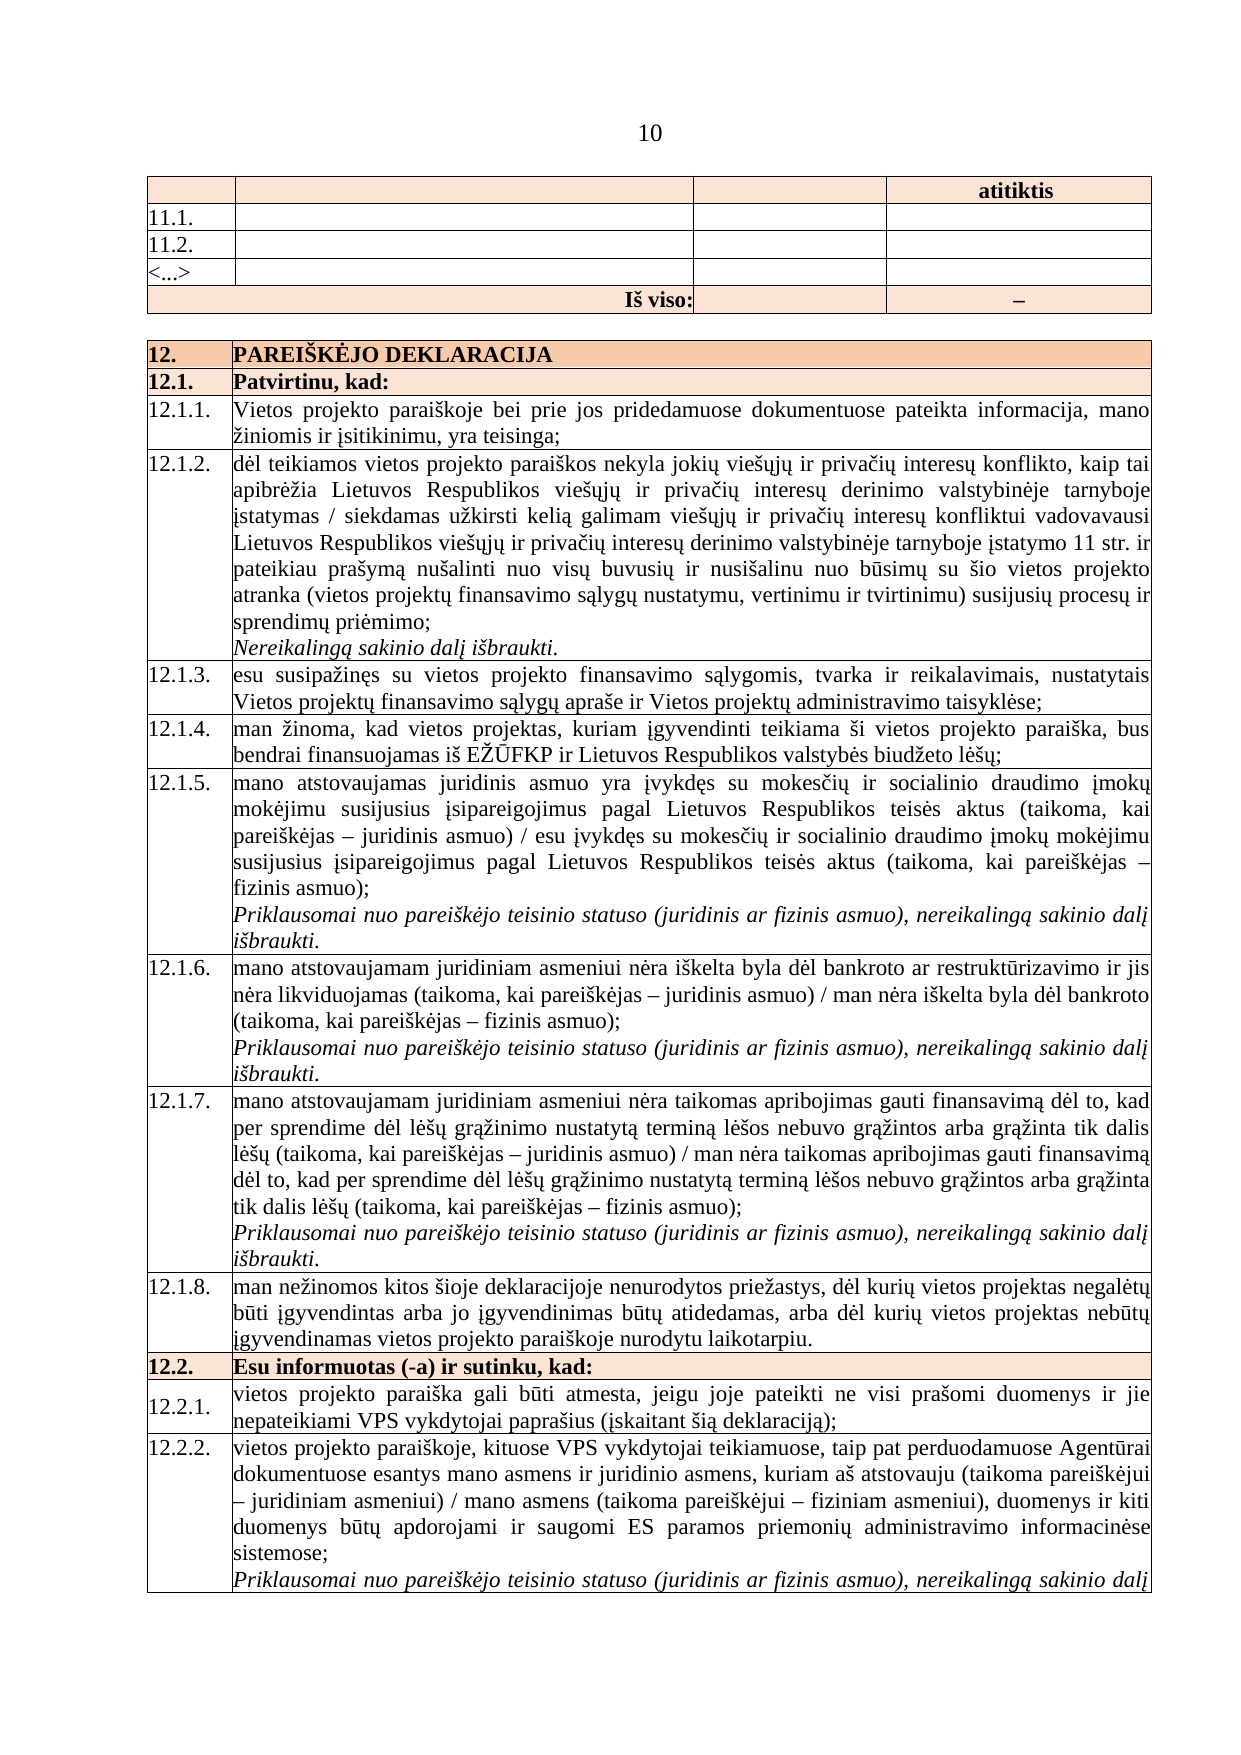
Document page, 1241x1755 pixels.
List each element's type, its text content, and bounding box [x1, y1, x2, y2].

table_cell [236, 259, 693, 285]
table_cell [887, 259, 1151, 285]
table_cell [694, 231, 886, 258]
table_cell 12.1.1. [148, 396, 232, 448]
table_cell atitiktis [887, 177, 1151, 203]
table_cell [694, 204, 886, 230]
table_cell 12.1.7. [148, 1087, 232, 1272]
table_cell [236, 204, 693, 230]
table_cell 12.1.5. [148, 769, 232, 953]
table_cell Vietos projekto paraiškoje bei prie jos pridedamuose dokumentuose pateikta informacija, mano žiniomis ir įsitikinimu, yra teisinga; [233, 396, 1151, 448]
table_cell esu susipažinęs su vietos projekto finansavimo sąlygomis, tvarka ir reikalavimais, nustatytais Vietos projektų finansavimo sąlygų apraše ir Vietos projektų administravimo taisyklėse; [233, 661, 1151, 714]
table_cell – [887, 286, 1151, 313]
table_cell 11.1. [148, 204, 235, 230]
table_cell 12.1.8. [148, 1273, 232, 1352]
table_cell [887, 231, 1151, 258]
table_cell [887, 204, 1151, 230]
table_cell 12.2.1. [148, 1380, 232, 1433]
table_cell [694, 177, 886, 203]
table_cell 12.1.3. [148, 661, 232, 714]
table_cell Patvirtinu, kad: [233, 369, 1151, 395]
table_cell 12.1. [148, 369, 232, 395]
table_header PAREIŠKĖJO DEKLARACIJA [233, 341, 1151, 367]
table_header 12. [148, 341, 232, 367]
table_cell mano atstovaujamam juridiniam asmeniui nėra taikomas apribojimas gauti finansavimą dėl to, kad per sprendime dėl lėšų grąžinimo nustatytą terminą lėšos nebuvo grąžintos arba grąžinta tik dalis lėšų (taikoma, kai pareiškėjas – juridinis asmuo) / man nėra taikomas apribojimas gauti finansavimą dėl to, kad per sprendime dėl lėšų grąžinimo nustatytą terminą lėšos nebuvo grąžintos arba grąžinta tik dalis lėšų (taikoma, kai pareiškėjas – fizinis asmuo); Priklausomai nuo pareiškėjo teisinio statuso (juridinis ar fizinis asmuo), nereikalingą sakinio dalį išbraukti. [233, 1087, 1151, 1272]
table_cell Iš viso: [148, 286, 693, 313]
table_cell man žinoma, kad vietos projektas, kuriam įgyvendinti teikiama ši vietos projekto paraiška, bus bendrai finansuojamas iš EŽŪFKP ir Lietuvos Respublikos valstybės biudžeto lėšų; [233, 715, 1151, 768]
table_cell 12.2.2. [148, 1434, 232, 1592]
table_cell Esu informuotas (-a) ir sutinku, kad: [233, 1353, 1151, 1379]
table_cell [148, 177, 235, 203]
table_cell vietos projekto paraiškoje, kituose VPS vykdytojai teikiamuose, taip pat perduodamuose Agentūrai dokumentuose esantys mano asmens ir juridinio asmens, kuriam aš atstovauju (taikoma pareiškėjui – juridiniam asmeniui) / mano asmens (taikoma pareiškėjui – fiziniam asmeniui), duomenys ir kiti duomenys būtų apdorojami ir saugomi ES paramos priemonių administravimo informacinėse sistemose; Priklausomai nuo pareiškėjo teisinio statuso (juridinis ar fizinis asmuo), nereikalingą sakinio dalį [233, 1434, 1151, 1592]
table_cell [694, 286, 886, 313]
table_cell 12.2. [148, 1353, 232, 1379]
table_cell 12.1.6. [148, 955, 232, 1086]
table_cell 12.1.4. [148, 715, 232, 768]
table_cell man nežinomos kitos šioje deklaracijoje nenurodytos priežastys, dėl kurių vietos projektas negalėtų būti įgyvendintas arba jo įgyvendinimas būtų atidedamas, arba dėl kurių vietos projektas nebūtų įgyvendinamas vietos projekto paraiškoje nurodytu laikotarpiu. [233, 1273, 1151, 1352]
table_cell dėl teikiamos vietos projekto paraiškos nekyla jokių viešųjų ir privačių interesų konflikto, kaip tai apibrėžia Lietuvos Respublikos viešųjų ir privačių interesų derinimo valstybinėje tarnyboje įstatymas / siekdamas užkirsti kelią galimam viešųjų ir privačių interesų konfliktui vadovavausi Lietuvos Respublikos viešųjų ir privačių interesų derinimo valstybinėje tarnyboje įstatymo 11 str. ir pateikiau prašymą nušalinti nuo visų buvusių ir nusišalinu nuo būsimų su šio vietos projekto atranka (vietos projektų finansavimo sąlygų nustatymu, vertinimu ir tvirtinimu) susijusių procesų ir sprendimų priėmimo; Nereikalingą sakinio dalį išbraukti. [233, 450, 1151, 660]
table_cell mano atstovaujamam juridiniam asmeniui nėra iškelta byla dėl bankroto ar restruktūrizavimo ir jis nėra likviduojamas (taikoma, kai pareiškėjas – juridinis asmuo) / man nėra iškelta byla dėl bankroto (taikoma, kai pareiškėjas – fizinis asmuo); Priklausomai nuo pareiškėjo teisinio statuso (juridinis ar fizinis asmuo), nereikalingą sakinio dalį išbraukti. [233, 955, 1151, 1086]
table_cell [694, 259, 886, 285]
table_cell <...> [148, 259, 235, 285]
table_cell 11.2. [148, 231, 235, 258]
table_cell [236, 231, 693, 258]
table_cell [236, 177, 693, 203]
table_cell vietos projekto paraiška gali būti atmesta, jeigu joje pateikti ne visi prašomi duomenys ir jie nepateikiami VPS vykdytojai paprašius (įskaitant šią deklaraciją); [233, 1380, 1151, 1433]
table_cell 12.1.2. [148, 450, 232, 660]
table_cell mano atstovaujamas juridinis asmuo yra įvykdęs su mokesčių ir socialinio draudimo įmokų mokėjimu susijusius įsipareigojimus pagal Lietuvos Respublikos teisės aktus (taikoma, kai pareiškėjas – juridinis asmuo) / esu įvykdęs su mokesčių ir socialinio draudimo įmokų mokėjimu susijusius įsipareigojimus pagal Lietuvos Respublikos teisės aktus (taikoma, kai pareiškėjas – fizinis asmuo); Priklausomai nuo pareiškėjo teisinio statuso (juridinis ar fizinis asmuo), nereikalingą sakinio dalį išbraukti. [233, 769, 1151, 953]
